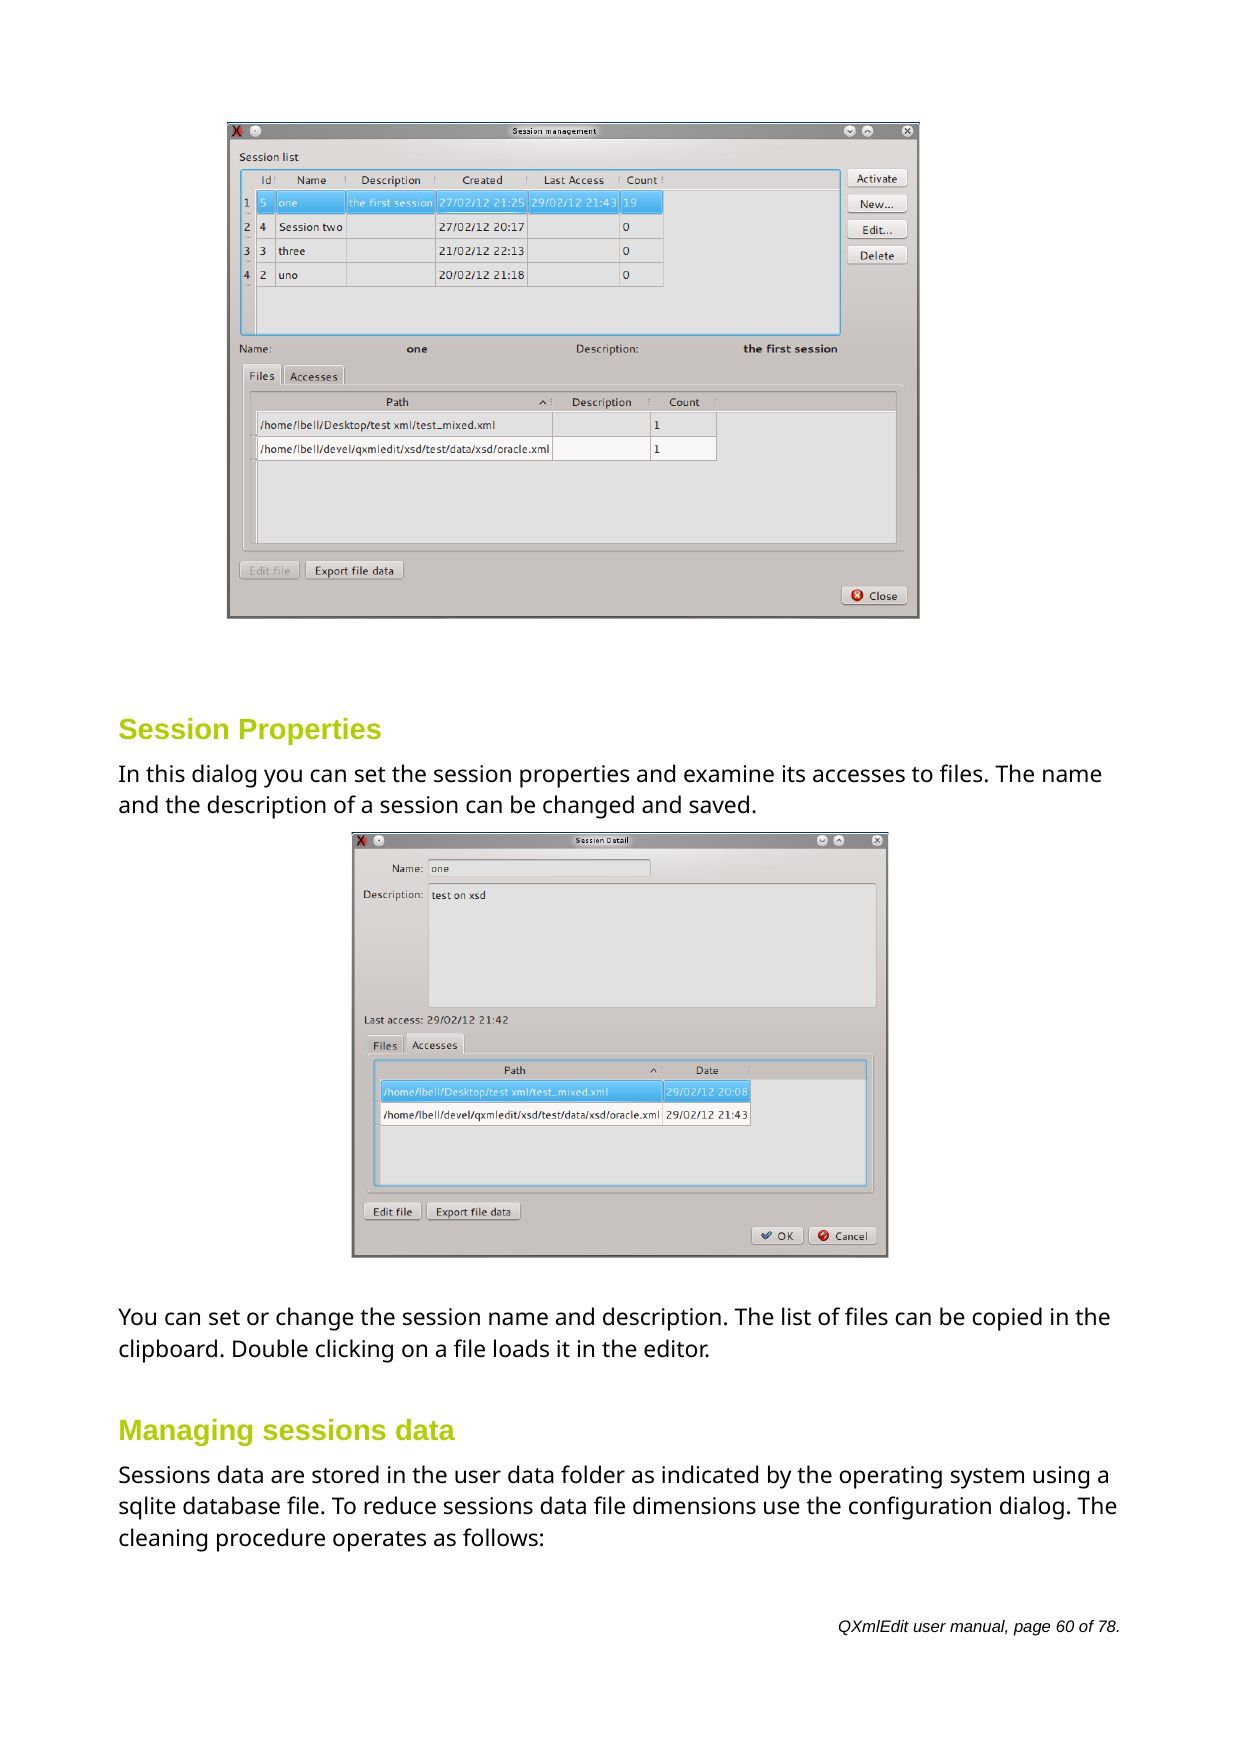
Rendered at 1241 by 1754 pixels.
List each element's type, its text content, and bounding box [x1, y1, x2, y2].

text Sessions data are stored in the user data folder as indicated by the operating system using a sqlite database file. To reduce sessions data file dimensions use the configuration dialog. The cleaning procedure operates as follows: [118, 1459, 1122, 1553]
text You can set or change the session name and description. The list of files can be copied in the clipboard. Double clicking on a file loads it in the editor. [118, 1301, 1122, 1364]
picture [351, 832, 889, 1258]
subtitle Session Properties [118, 712, 1122, 746]
text In this dialog you can set the session properties and examine its accesses to files. The name and the description of a session can be changed and saved. [118, 758, 1122, 820]
picture [226, 122, 920, 619]
subtitle Managing sessions data [118, 1413, 1122, 1447]
